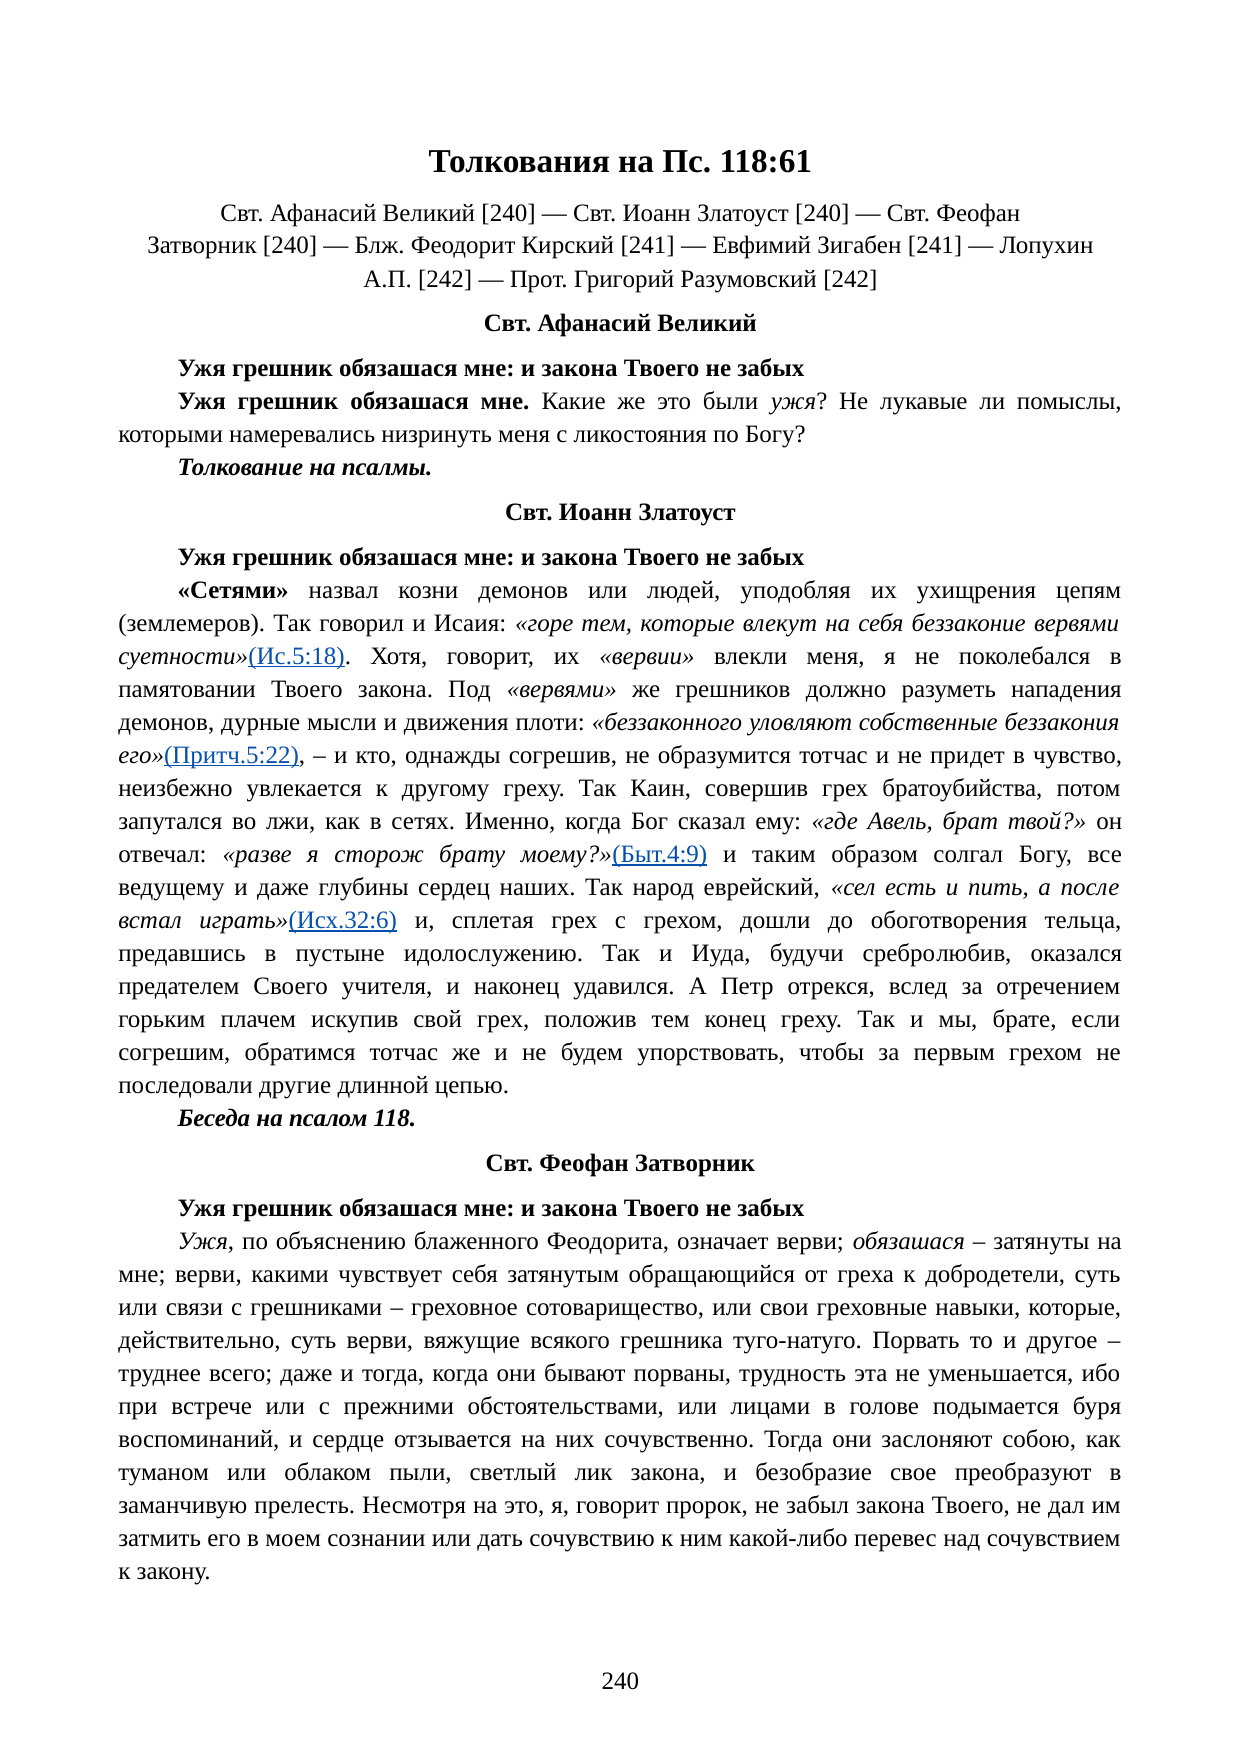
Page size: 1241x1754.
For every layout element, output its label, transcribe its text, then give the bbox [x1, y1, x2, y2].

text Толкование на псалмы. [118, 452, 1122, 481]
text Беседа на псалом 118. [118, 1103, 1122, 1132]
text Ужя грешник обязашася мне: и закона Твоего не забых [118, 542, 1122, 571]
text Ужя грешник обязашася мне: и закона Твоего не забых [118, 353, 1122, 382]
text Свт. Афанасий Великий [240] — Свт. Иоанн Златоуст [240] — Свт. Феофан Затворник [240] — Блж. Феодорит Кирский [241] — Евфимий Зигабен [241] — Лопухин А.П. [242] — Прот. Григорий Разумовский [242] [118, 198, 1122, 292]
subtitle Толкования на Пс. 118:61 [118, 142, 1122, 180]
text «Сетями» на­звал козни демонов или людей, уподобляя их ухищрения цепям (землемеров). Так говорил и Исаия: «горе тем, которые влекут на себя беззаконие вервями суетности»(Ис.5:18). Хотя, говорит, их «вервии» влекли меня, я не поколебался в памятовании Твоего закона. Под «вервями» же греш­ников должно разуметь нападения демонов, дурные мысли и движе­ния плоти: «беззаконного уловляют собственные беззакония его»(Притч.5:22), – и кто, однажды согрешив, не образумится тотчас и не при­дет в чувство, неизбежно увлекается к другому греху. Так Каин, совершив грех братоубийства, потом запутался во лжи, как в се­тях. Именно, когда Бог сказал ему: «где Авель, брат твой?» он отвечал: «разве я сторож брату моему?»(Быт.4:9) и таким обра­зом солгал Богу, все ведущему и даже глубины сердец наших. Так народ еврейский, «сел есть и пить, а после встал играть»(Исх.32:6) и, сплетая грех с грехом, дошли до обоготворения тельца, предавшись в пустыне идолослужению. Так и Иуда, будучи сребро­любив, оказался предателем Своего учителя, и наконец удавился. А Петр отрекся, вслед за отречением горьким плачем искупив свой грех, положив тем конец греху. Так и мы, брате, если согрешим, обратимся тотчас же и не будем упорствовать, чтобы за первым грехом не последовали другие длинной цепью. [118, 575, 1122, 1099]
text Ужя грешник обязашася мне: и закона Твоего не забых [118, 1193, 1122, 1222]
subtitle Свт. Афанасий Великий [118, 308, 1122, 337]
text Ужя грешник обязашася мне. Какие же это были ужя? Не лукавые ли помыслы, которыми намеревались низринуть меня с ликостояния по Богу? [118, 386, 1122, 448]
subtitle Свт. Иоанн Златоуст [118, 497, 1122, 526]
subtitle Свт. Феофан Затворник [118, 1148, 1122, 1177]
text Ужя, по объяснению блаженного Феодорита, означает верви; обязашася – затянуты на мне; верви, какими чувствует себя затянутым обращающийся от греха к добродетели, суть или связи с грешниками – греховное сотоварищество, или свои греховные навыки, которые, действительно, суть верви, вяжущие всякого грешника туго-натуго. Порвать то и другое – труднее всего; даже и тогда, когда они бывают порваны, трудность эта не уменьшается, ибо при встрече или с прежними обстоятельствами, или лицами в голове подымается буря воспоминаний, и сердце отзывается на них сочувственно. Тогда они заслоняют собою, как туманом или облаком пыли, светлый лик закона, и безобразие свое преобразуют в заманчивую прелесть. Несмотря на это, я, говорит пророк, не забыл закона Твоего, не дал им затмить его в моем сознании или дать сочувствию к ним какой-либо перевес над сочувствием к закону. [118, 1226, 1122, 1585]
